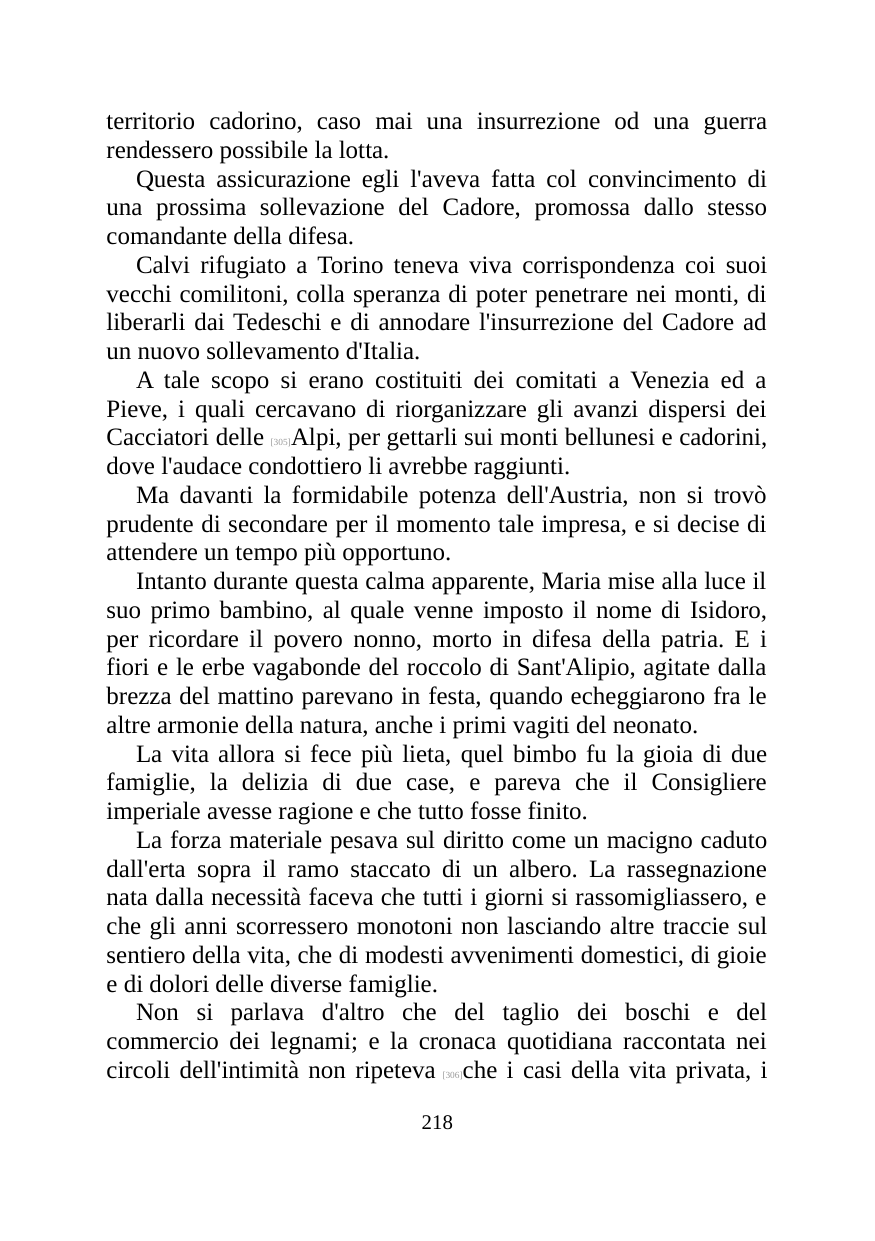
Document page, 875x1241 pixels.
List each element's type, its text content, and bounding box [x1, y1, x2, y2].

text Ma davanti la formidabile potenza dell'Austria, non si trovò prudente di secondare per il momento tale impresa, e si decise di attendere un tempo più opportuno. [106, 480, 768, 566]
text La forza materiale pesava sul diritto come un macigno caduto dall'erta sopra il ramo staccato di un albero. La rassegnazione nata dalla necessità faceva che tutti i giorni si rassomigliassero, e che gli anni scorressero monotoni non lasciando altre traccie sul sentiero della vita, che di modesti avvenimenti domestici, di gioie e di dolori delle diverse famiglie. [106, 825, 768, 997]
text Non si parlava d'altro che del taglio dei boschi e del commercio dei legnami; e la cronaca quotidiana raccontata nei circoli dell'intimità non ripeteva [306]che i casi della vita privata, i [106, 997, 768, 1084]
text Intanto durante questa calma apparente, Maria mise alla luce il suo primo bambino, al quale venne imposto il nome di Isidoro, per ricordare il povero nonno, morto in difesa della patria. E i fiori e le erbe vagabonde del roccolo di Sant'Alipio, agitate dalla brezza del mattino parevano in festa, quando echeggiarono fra le altre armonie della natura, anche i primi vagiti del neonato. [106, 566, 768, 739]
text La vita allora si fece più lieta, quel bimbo fu la gioia di due famiglie, la delizia di due case, e pareva che il Consigliere imperiale avesse ragione e che tutto fosse finito. [106, 739, 768, 825]
text A tale scopo si erano costituiti dei comitati a Venezia ed a Pieve, i quali cercavano di riorganizzare gli avanzi dispersi dei Cacciatori delle [305]Alpi, per gettarli sui monti bellunesi e cadorini, dove l'audace condottiero li avrebbe raggiunti. [106, 365, 768, 480]
text Calvi rifugiato a Torino teneva viva corrispondenza coi suoi vecchi comilitoni, colla speranza di poter penetrare nei monti, di liberarli dai Tedeschi e di annodare l'insurrezione del Cadore ad un nuovo sollevamento d'Italia. [106, 250, 768, 365]
text territorio cadorino, caso mai una insurrezione od una guerra rendessero possibile la lotta. [106, 106, 768, 164]
text Questa assicurazione egli l'aveva fatta col convincimento di una prossima sollevazione del Cadore, promossa dallo stesso comandante della difesa. [106, 164, 768, 250]
